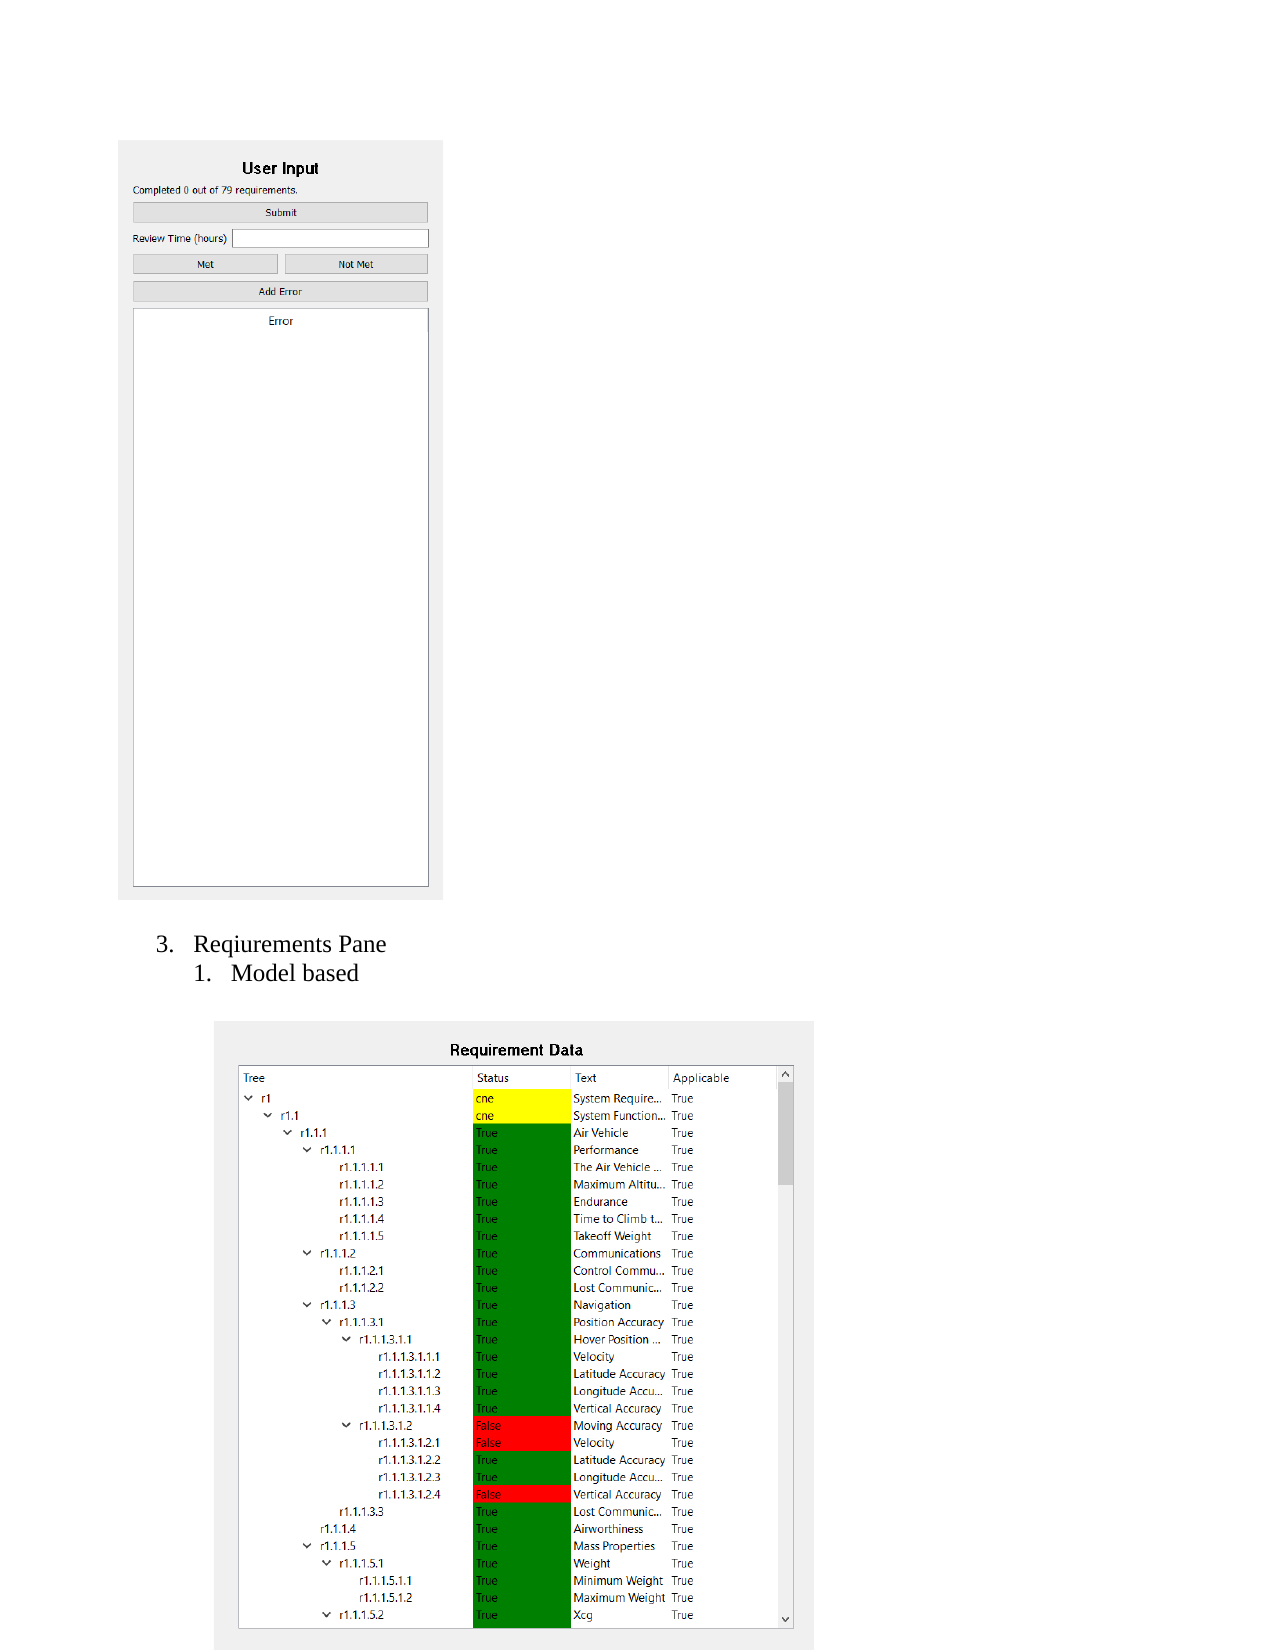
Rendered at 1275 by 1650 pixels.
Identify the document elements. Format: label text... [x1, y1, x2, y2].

list Reqiurements Pane [156, 929, 1157, 958]
list Model based [193, 958, 1157, 986]
